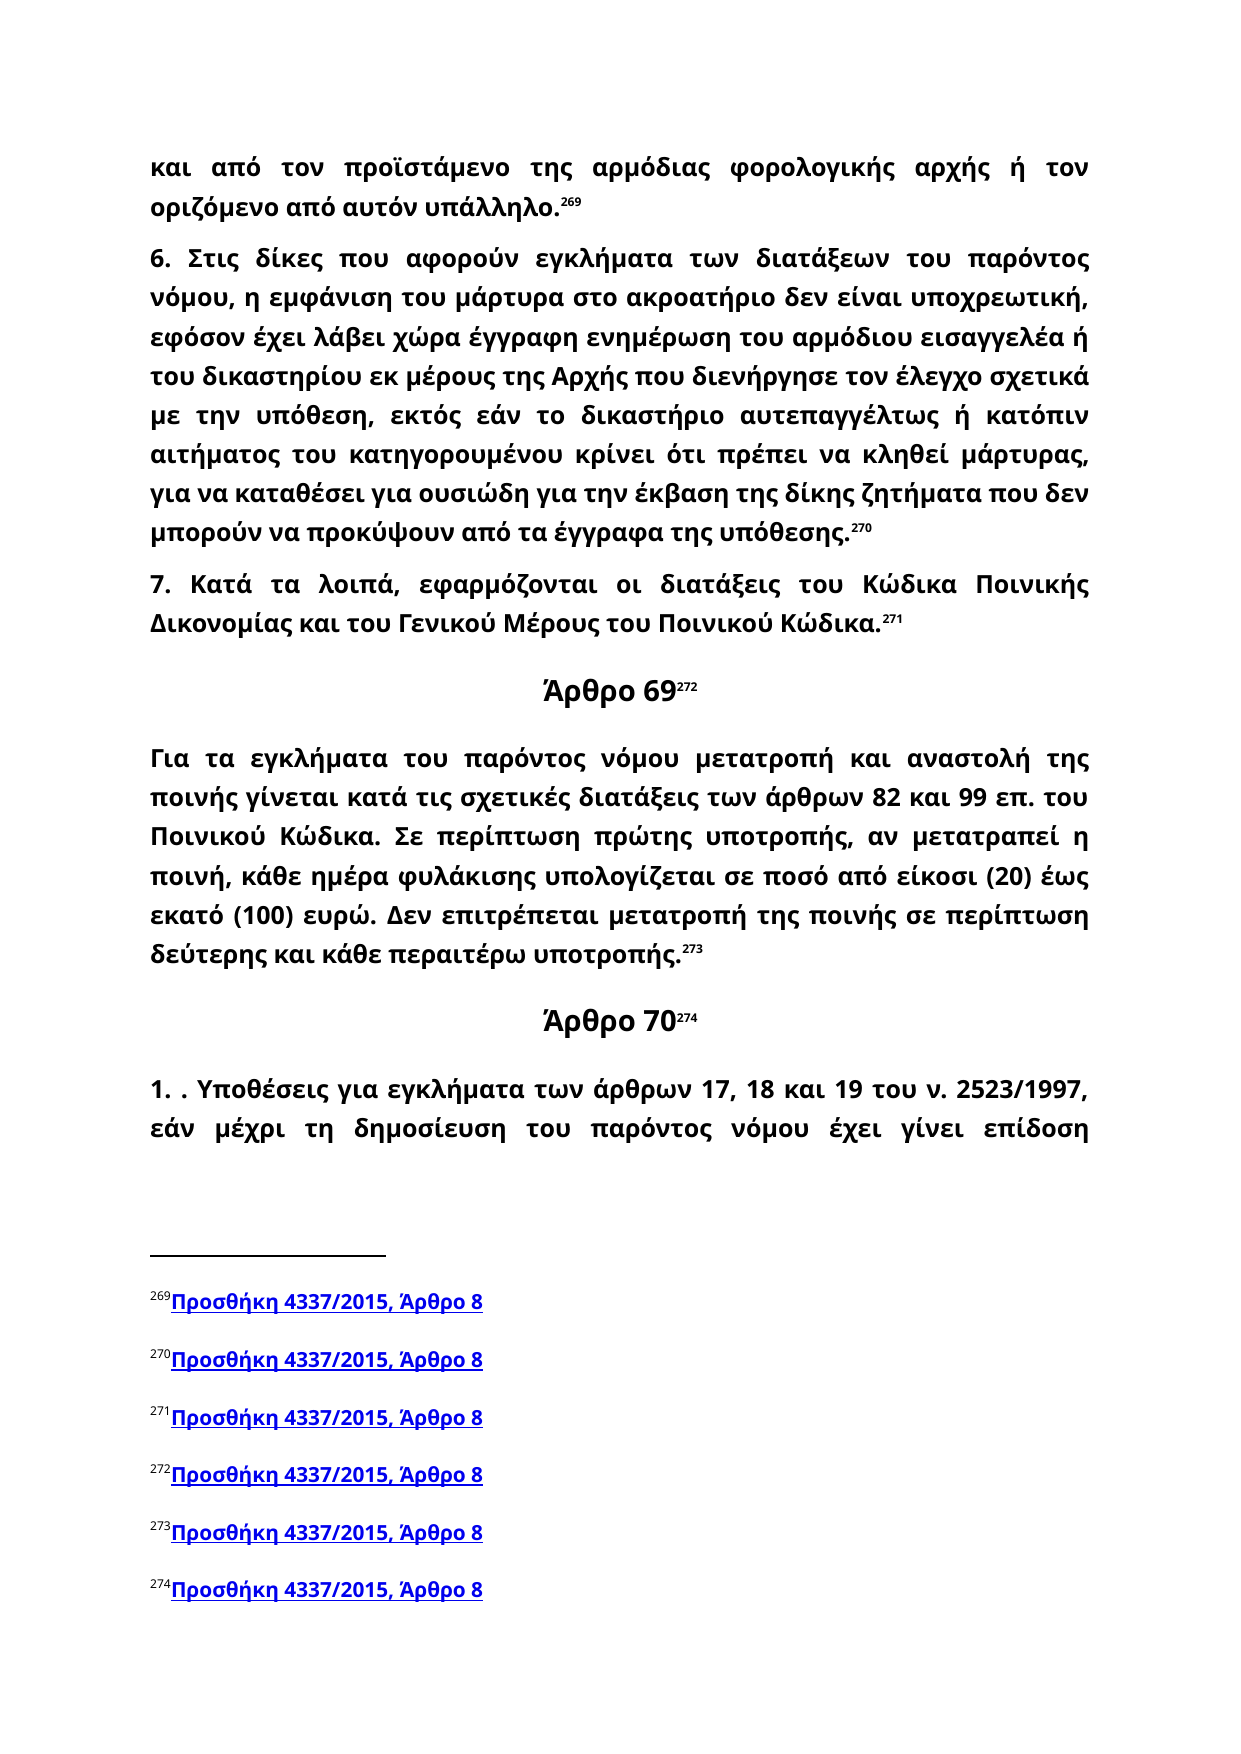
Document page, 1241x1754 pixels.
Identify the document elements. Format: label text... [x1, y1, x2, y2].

text Για τα εγκλήματα του παρόντος νόμου μετατροπή και αναστολή της ποινής γίνεται κατά τις σχετικές διατάξεις των άρθρων 82 και 99 επ. του Ποινικού Κώδικα. Σε περίπτωση πρώτης υποτροπής, αν μετατραπεί η ποινή, κάθε ημέρα φυλάκισης υπολογίζεται σε ποσό από είκοσι (20) έως εκατό (100) ευρώ. Δεν επιτρέπεται μετατροπή της ποινής σε περίπτωση δεύτερης και κάθε περαιτέρω υποτροπής. [150, 741, 1090, 971]
text Προσθήκη 4337/2015, Άρθρο 8 [150, 1460, 1090, 1489]
text Προσθήκη 4337/2015, Άρθρο 8 [150, 1576, 1090, 1604]
text 7. Κατά τα λοιπά, εφαρμόζονται οι διατάξεις του Κώδικα Ποινικής Δικονομίας και του Γενικού Μέρους του Ποινικού Κώδικα. [150, 567, 1090, 640]
subtitle Άρθρο 69 [150, 670, 1090, 710]
text Προσθήκη 4337/2015, Άρθρο 8 [150, 1403, 1090, 1431]
subtitle Άρθρο 70 [150, 1001, 1090, 1040]
text Προσθήκη 4337/2015, Άρθρο 8 [150, 1345, 1090, 1373]
text 1. . Υποθέσεις για εγκλήματα των άρθρων 17, 18 και 19 του ν. 2523/1997, εάν μέχρι τη δημοσίευση του παρόντος νόμου έχει γίνει επίδοση [150, 1071, 1090, 1144]
text Προσθήκη 4337/2015, Άρθρο 8 [150, 1518, 1090, 1546]
text Προσθήκη 4337/2015, Άρθρο 8 [150, 1287, 1090, 1316]
text και από τον προϊστάμενο της αρμόδιας φορολογικής αρχής ή τον οριζόμενο από αυτόν υπάλληλο. [150, 150, 1090, 223]
text 6. Στις δίκες που αφορούν εγκλήματα των διατάξεων του παρόντος νόμου, η εμφάνιση του μάρτυρα στο ακροατήριο δεν είναι υποχρεωτική, εφόσον έχει λάβει χώρα έγγραφη ενημέρωση του αρμόδιου εισαγγελέα ή του δικαστηρίου εκ μέρους της Αρχής που διενήργησε τον έλεγχο σχετικά με την υπόθεση, εκτός εάν το δικαστήριο αυτεπαγγέλτως ή κατόπιν αιτήματος του κατηγορουμένου κρίνει ότι πρέπει να κληθεί μάρτυρας, για να καταθέσει για ουσιώδη για την έκβαση της δίκης ζητήματα που δεν μπορούν να προκύψουν από τα έγγραφα της υπόθεσης. [150, 241, 1090, 549]
